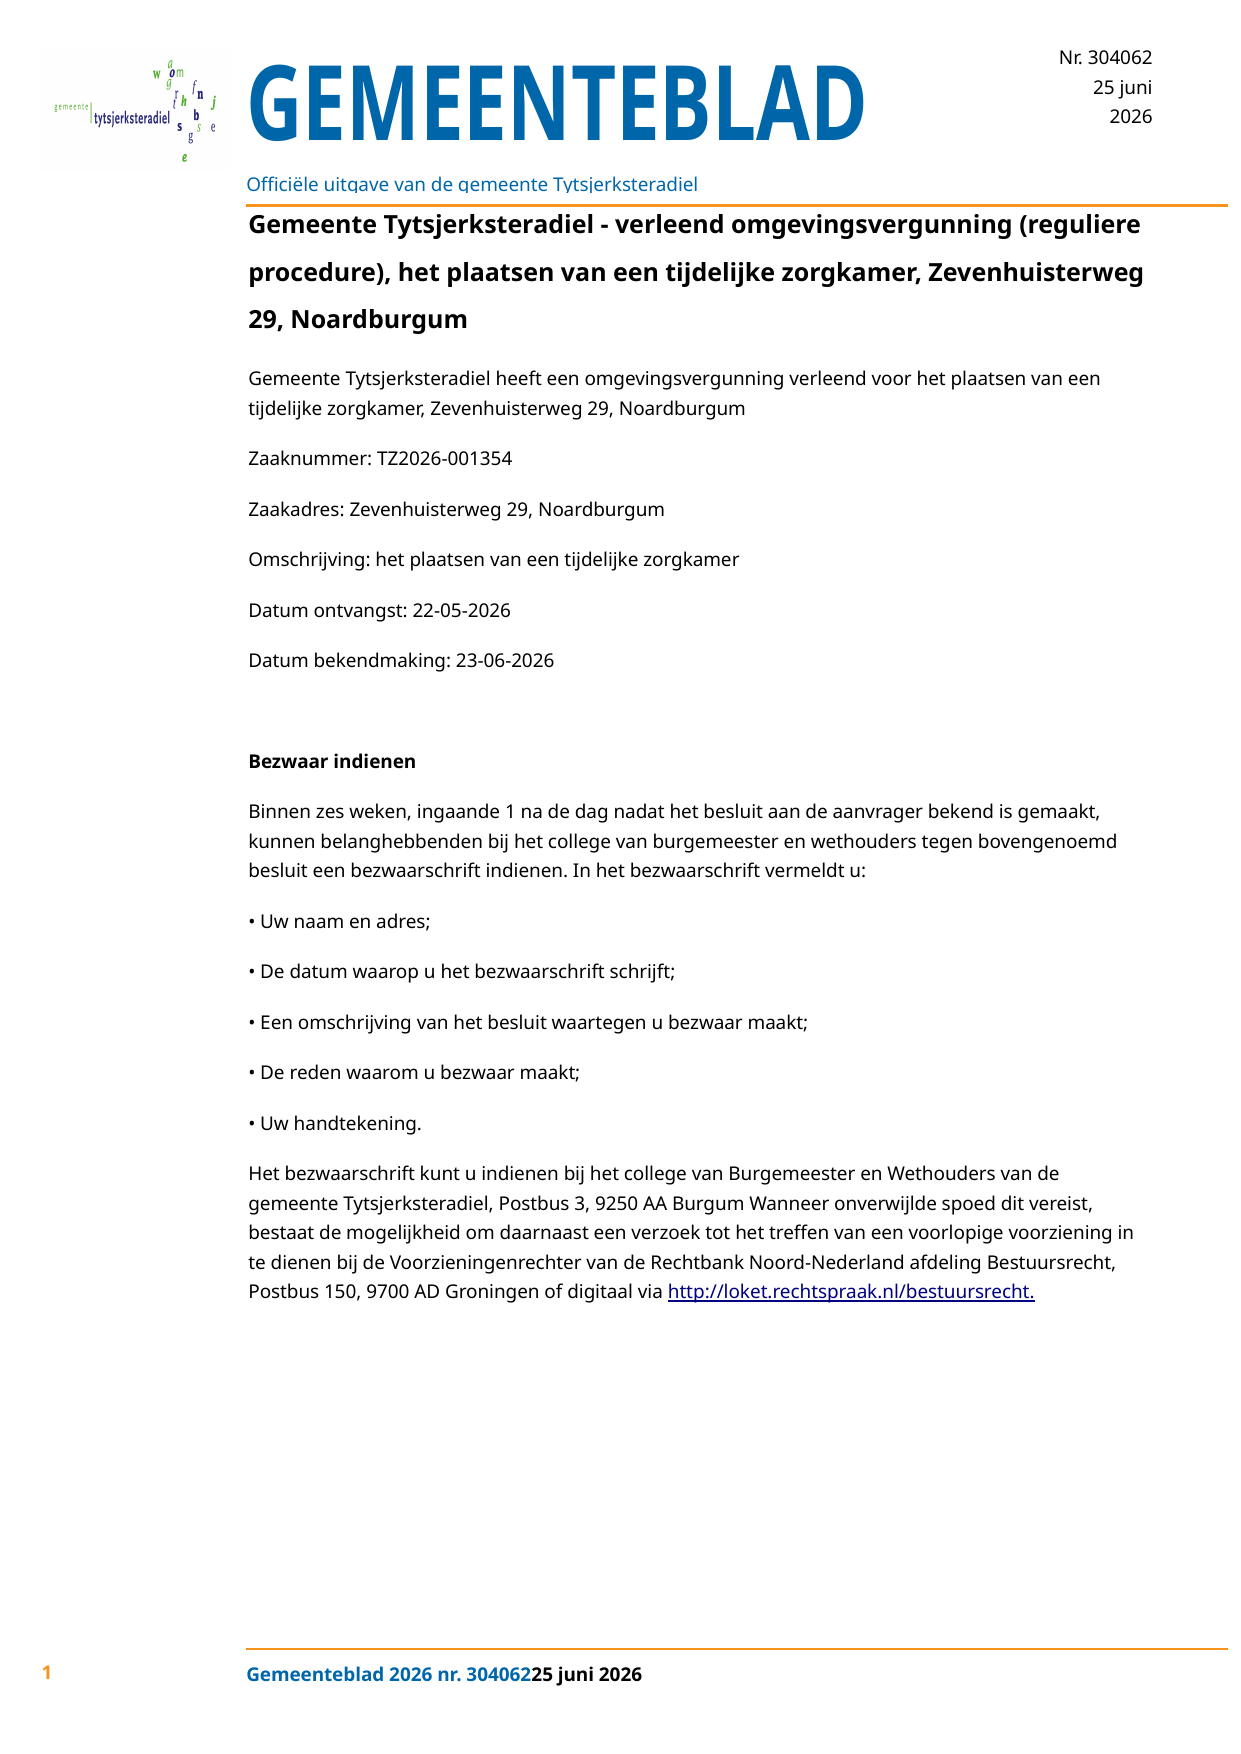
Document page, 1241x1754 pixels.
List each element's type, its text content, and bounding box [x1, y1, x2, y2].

text Zaaknummer: TZ2026-001354 [248, 446, 1152, 471]
text Bezwaar indienen [248, 748, 1152, 774]
text • De reden waarom u bezwaar maakt; [248, 1059, 1152, 1085]
text Gemeente Tytsjerksteradiel heeft een omgevingsvergunning verleend voor het plaatsen van een tijdelijke zorgkamer, Zevenhuisterweg 29, Noardburgum [248, 366, 1152, 421]
text Binnen zes weken, ingaande 1 na de dag nadat het besluit aan de aanvrager bekend is gemaakt, kunnen belanghebbenden bij het college van burgemeester en wethouders tegen bovengenoemd besluit een bezwaarschrift indienen. In het bezwaarschrift vermeldt u: [248, 798, 1152, 883]
text Het bezwaarschrift kunt u indienen bij het college van Burgemeester en Wethouders van de gemeente Tytsjerksteradiel, Postbus 3, 9250 AA Burgum Wanneer onverwijlde spoed dit vereist, bestaat de mogelijkheid om daarnaast een verzoek tot het treffen van een voorlopige voorziening in te dienen bij de Voorzieningenrechter van de Rechtbank Noord-Nederland afdeling Bestuursrecht, Postbus 150, 9700 AD Groningen of digitaal via http://loket.rechtspraak.nl/bestuursrecht. [248, 1160, 1152, 1304]
text Omschrijving: het plaatsen van een tijdelijke zorgkamer [248, 546, 1152, 572]
text • Uw naam en adres; [248, 908, 1152, 934]
text • Uw handtekening. [248, 1110, 1152, 1135]
text Datum bekendmaking: 23-06-2026 [248, 647, 1152, 673]
text Gemeente Tytsjerksteradiel - verleend omgevingsvergunning (reguliere procedure), het plaatsen van een tijdelijke zorgkamer, Zevenhuisterweg 29, Noardburgum [248, 207, 1152, 336]
text Datum ontvangst: 22-05-2026 [248, 597, 1152, 622]
text • Een omschrijving van het besluit waartegen u bezwaar maakt; [248, 1009, 1152, 1034]
text • De datum waarop u het bezwaarschrift schrijft; [248, 958, 1152, 984]
text Zaakadres: Zevenhuisterweg 29, Noardburgum [248, 496, 1152, 522]
picture [41, 47, 231, 172]
